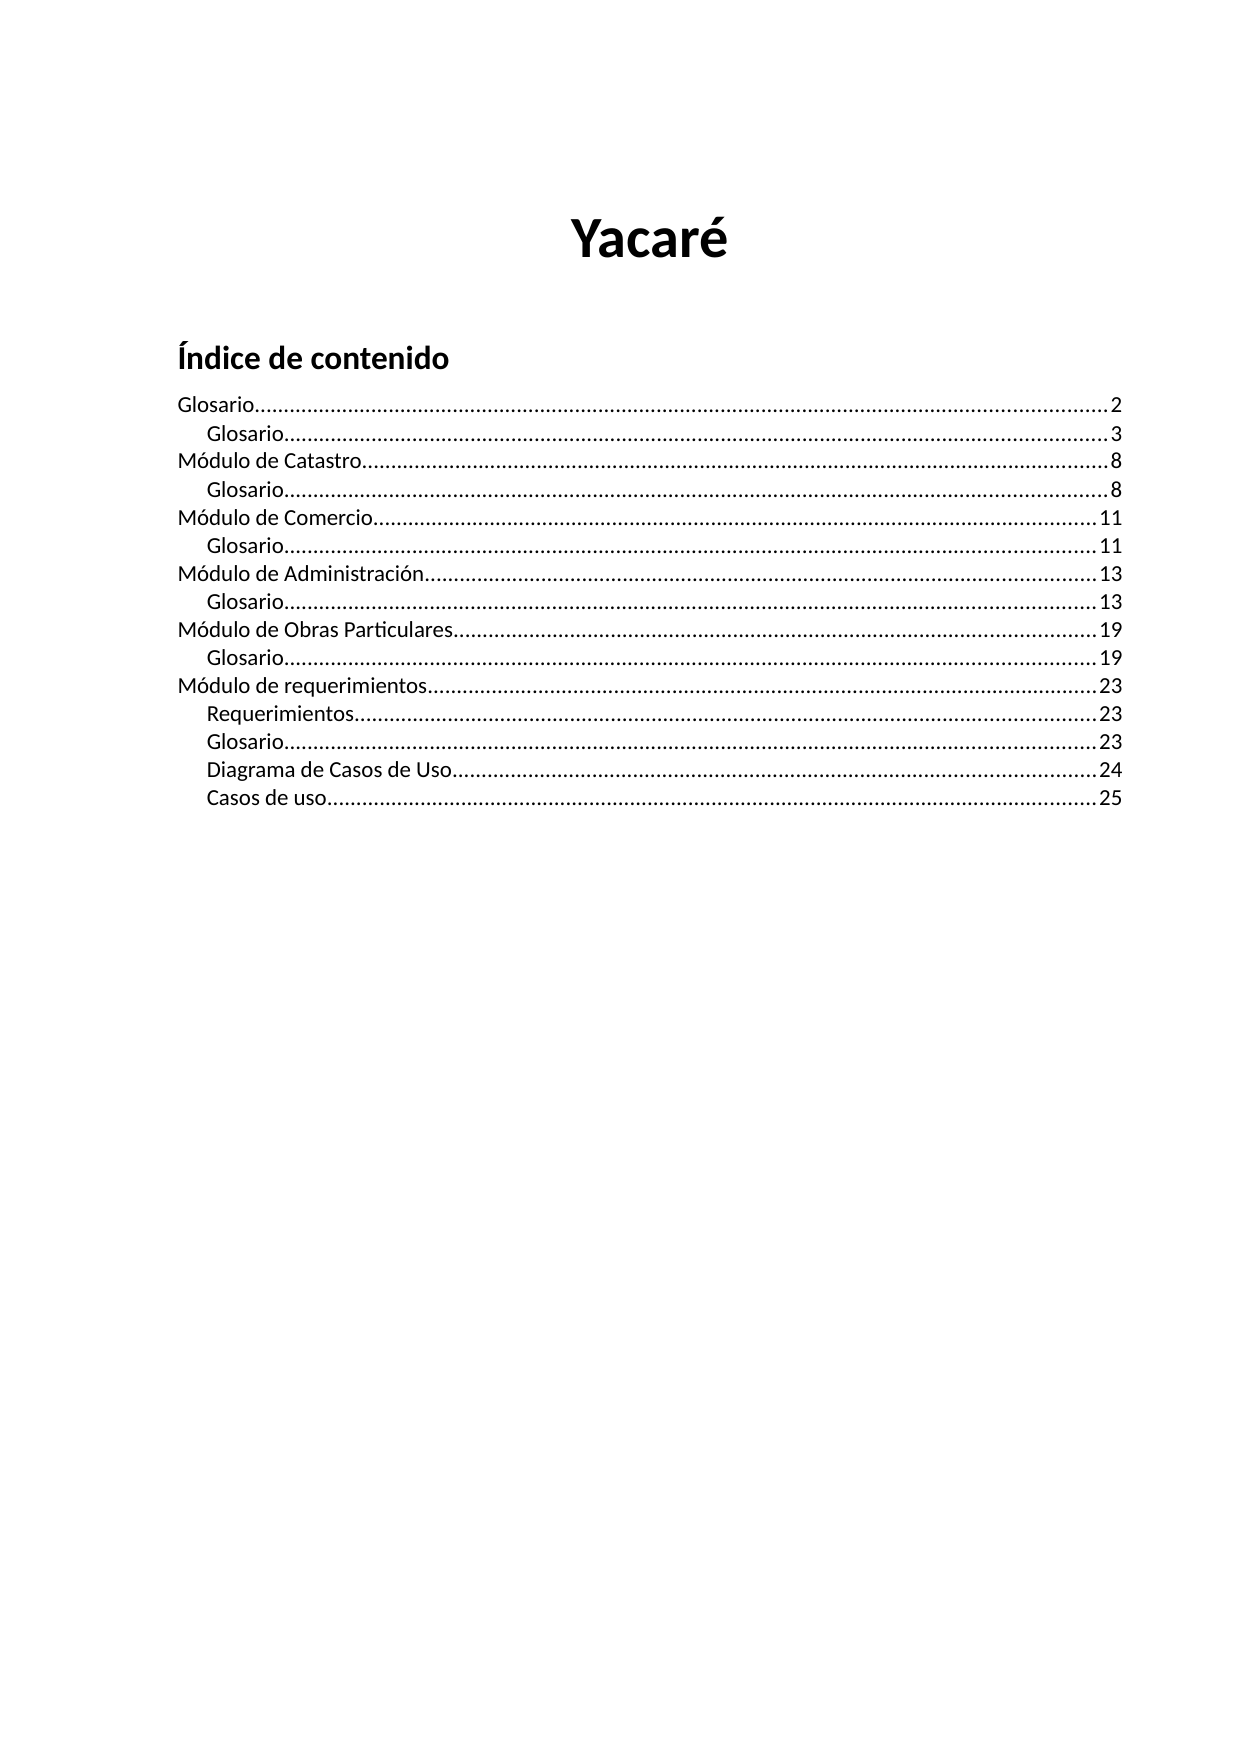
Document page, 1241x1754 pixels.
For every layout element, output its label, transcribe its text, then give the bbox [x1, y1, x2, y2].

text Módulo de Catastro 8 [177, 447, 1122, 475]
text Glosario 23 [207, 727, 1122, 755]
text Módulo de requerimientos 23 [177, 671, 1122, 699]
text Glosario 13 [207, 587, 1122, 615]
text Casos de uso 25 [207, 783, 1122, 811]
subtitle Índice de contenido [177, 337, 1122, 378]
text Glosario 11 [207, 531, 1122, 559]
text Glosario 2 [177, 391, 1122, 419]
text Módulo de Administración 13 [177, 559, 1122, 587]
text Glosario 3 [207, 419, 1122, 447]
text Glosario 19 [207, 643, 1122, 671]
text Módulo de Comercio 11 [177, 503, 1122, 531]
text Diagrama de Casos de Uso 24 [207, 755, 1122, 783]
title Yacaré [177, 201, 1122, 272]
text Módulo de Obras Particulares 19 [177, 615, 1122, 643]
text Glosario 8 [207, 475, 1122, 503]
text Requerimientos 23 [207, 699, 1122, 727]
